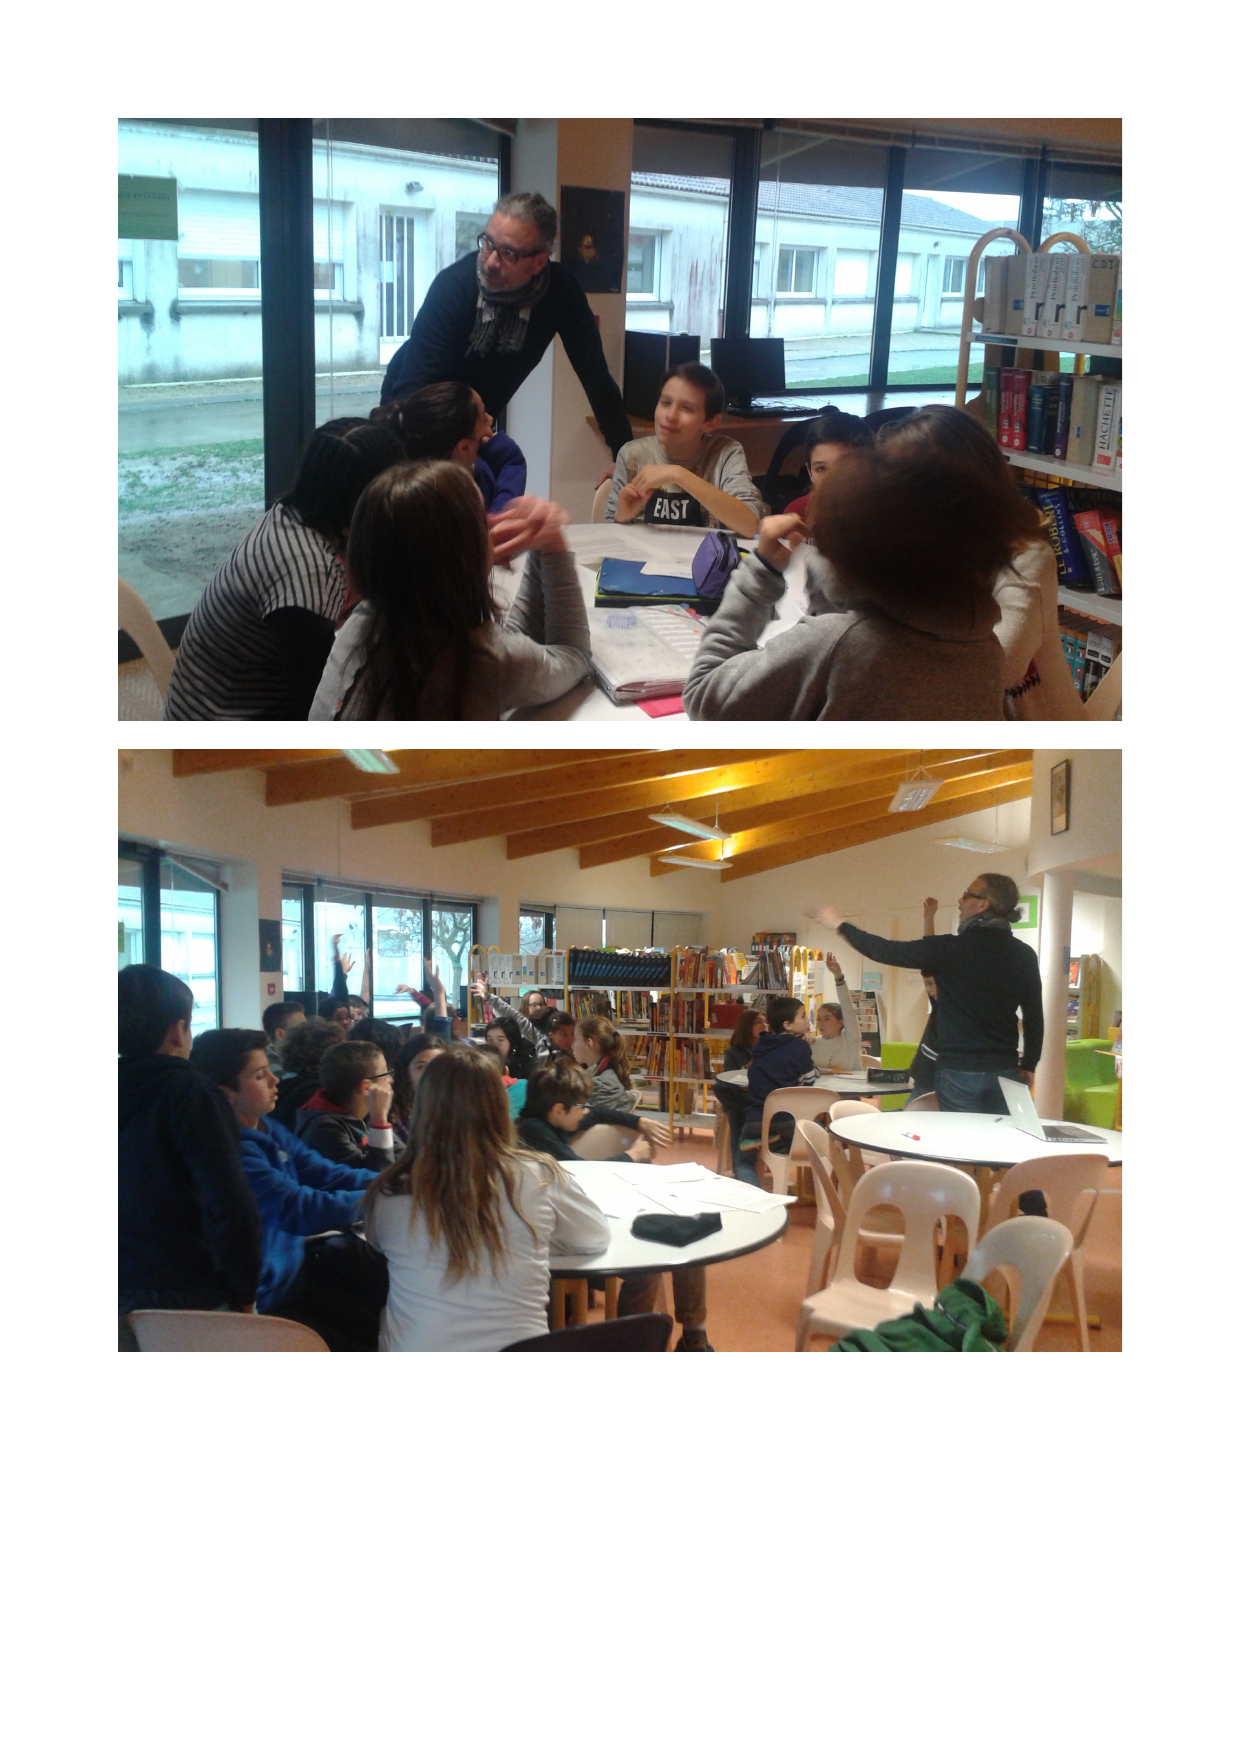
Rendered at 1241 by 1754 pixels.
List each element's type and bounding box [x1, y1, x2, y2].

picture [118, 749, 1123, 1352]
picture [118, 118, 1123, 721]
